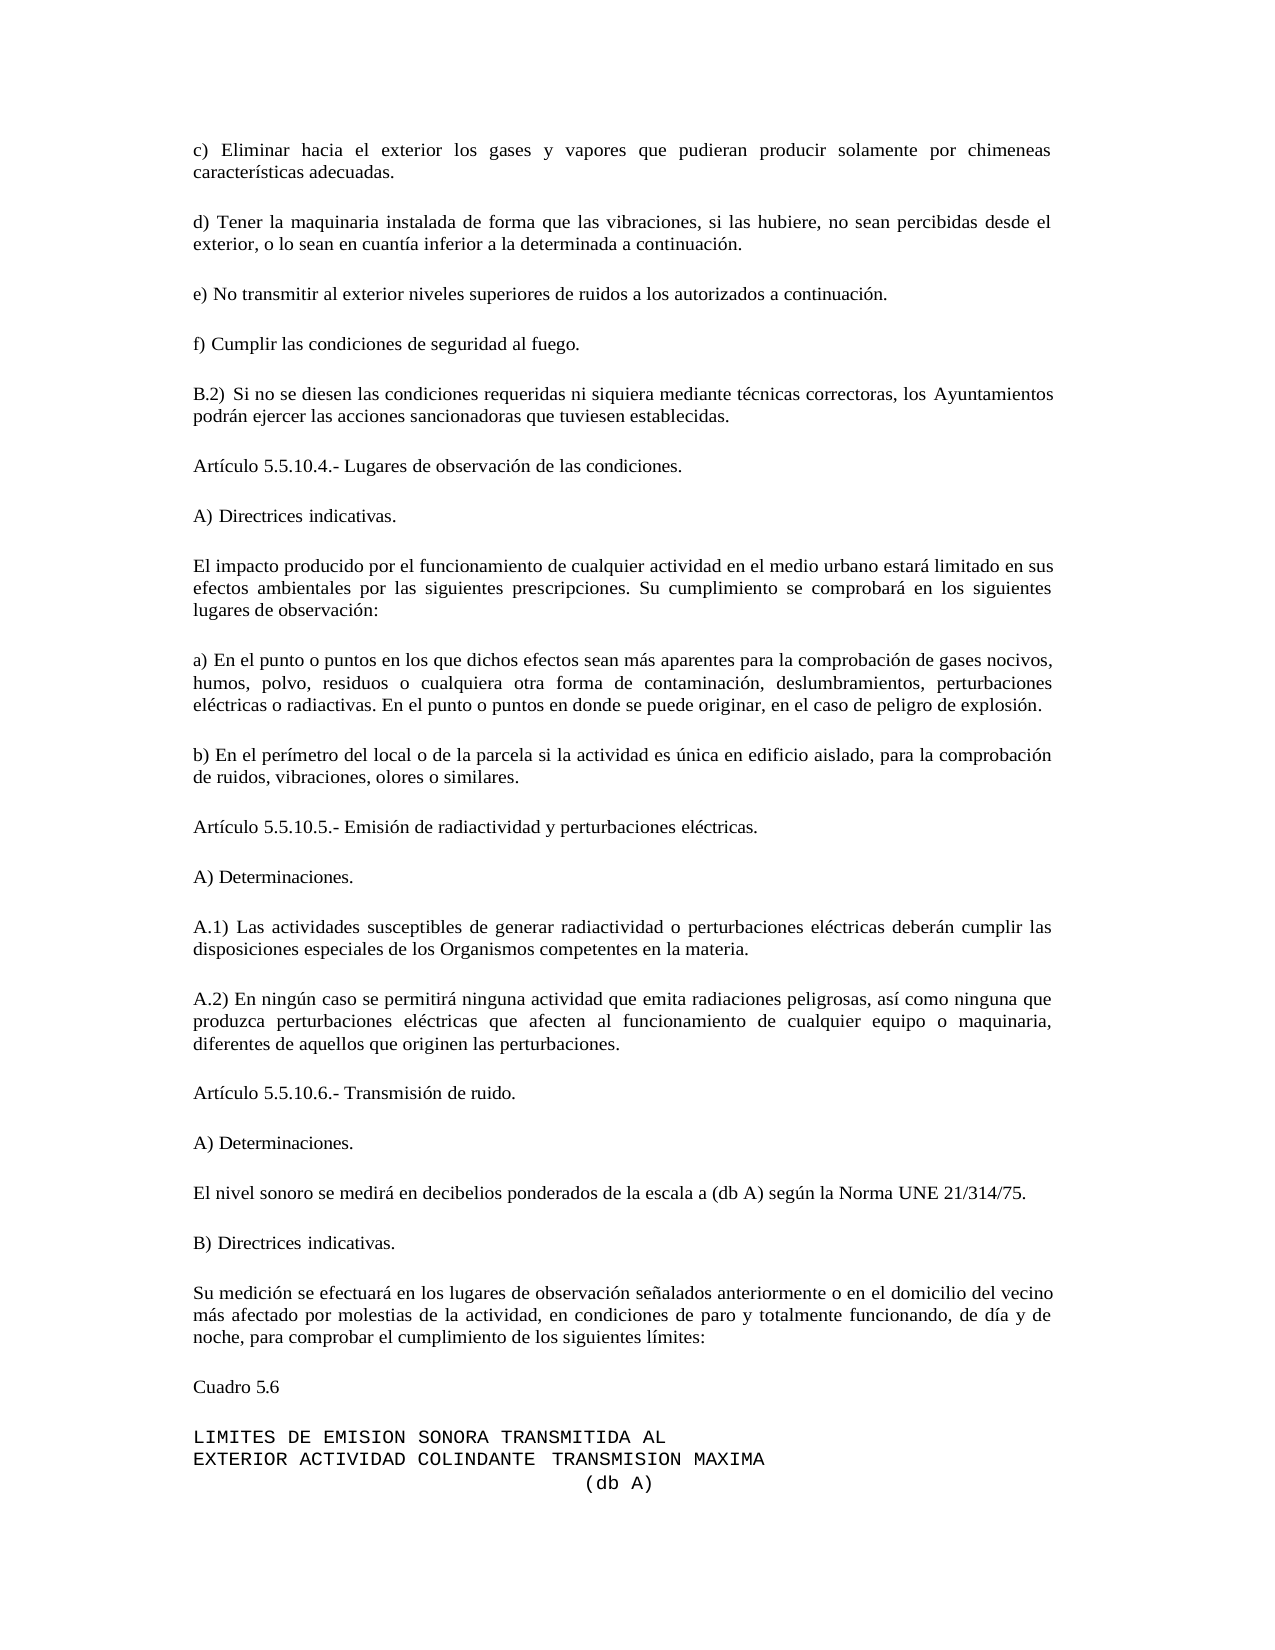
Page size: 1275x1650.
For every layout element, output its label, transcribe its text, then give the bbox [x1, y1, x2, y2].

list Eliminar hacia el exterior los gases y vapores que pudieran producir solamente por chimeneas características adecuadas. [193, 139, 1053, 182]
text Cuadro 5.6 [193, 1376, 1096, 1398]
list Tener la maquinaria instalada de forma que las vibraciones, si las hubiere, no sean percibidas desde el exterior, o lo sean en cuantía inferior a la determinada a continuación. [193, 211, 1053, 254]
text El nivel sonoro se medirá en decibelios ponderados de la escala a (db A) según la Norma UNE 21/314/75. [193, 1182, 1096, 1204]
text Artículo 5.5.10.4.- Lugares de observación de las condiciones. [193, 455, 1096, 476]
list En ningún caso se permitirá ninguna actividad que emita radiaciones peligrosas, así como ninguna que produzca perturbaciones eléctricas que afecten al funcionamiento de cualquier equipo o maquinaria, diferentes de aquellos que originen las perturbaciones. [193, 988, 1053, 1054]
text LIMITES DE EMISION SONORA TRANSMITIDA AL EXTERIOR ACTIVIDAD COLINDANTE TRANSMISION MAXIMA [193, 1428, 769, 1471]
list En el perímetro del local o de la parcela si la actividad es única en edificio aislado, para la comprobación de ruidos, vibraciones, olores o similares. [193, 744, 1053, 788]
list No transmitir al exterior niveles superiores de ruidos a los autorizados a continuación. [193, 283, 1096, 304]
list Determinaciones. [193, 1132, 1096, 1154]
text (db A) [582, 1472, 656, 1493]
text Artículo 5.5.10.6.- Transmisión de ruido. [193, 1082, 1096, 1104]
text Su medición se efectuará en los lugares de observación señalados anteriormente o en el domicilio del vecino más afectado por molestias de la actividad, en condiciones de paro y totalmente funcionando, de día y de noche, para comprobar el cumplimiento de los siguientes límites: [193, 1282, 1053, 1348]
list En el punto o puntos en los que dichos efectos sean más aparentes para la comprobación de gases nocivos, humos, polvo, residuos o cualquiera otra forma de contaminación, deslumbramientos, perturbaciones eléctricas o radiactivas. En el punto o puntos en donde se puede originar, en el caso de peligro de explosión. [193, 649, 1054, 716]
list Directrices indicativas. [193, 504, 1096, 526]
list Determinaciones. [193, 866, 1096, 887]
list Cumplir las condiciones de seguridad al fuego. [193, 333, 1096, 354]
list Las actividades susceptibles de generar radiactividad o perturbaciones eléctricas deberán cumplir las disposiciones especiales de los Organismos competentes en la materia. [193, 916, 1054, 959]
text El impacto producido por el funcionamiento de cualquier actividad en el medio urbano estará limitado en sus efectos ambientales por las siguientes prescripciones. Su cumplimiento se comprobará en los siguientes lugares de observación: [193, 555, 1054, 621]
text Artículo 5.5.10.5.- Emisión de radiactividad y perturbaciones eléctricas. [193, 816, 1096, 837]
list Directrices indicativas. [193, 1232, 1096, 1254]
list Si no se diesen las condiciones requeridas ni siquiera mediante técnicas correctoras, los Ayuntamientos podrán ejercer las acciones sancionadoras que tuviesen establecidas. [193, 383, 1054, 426]
